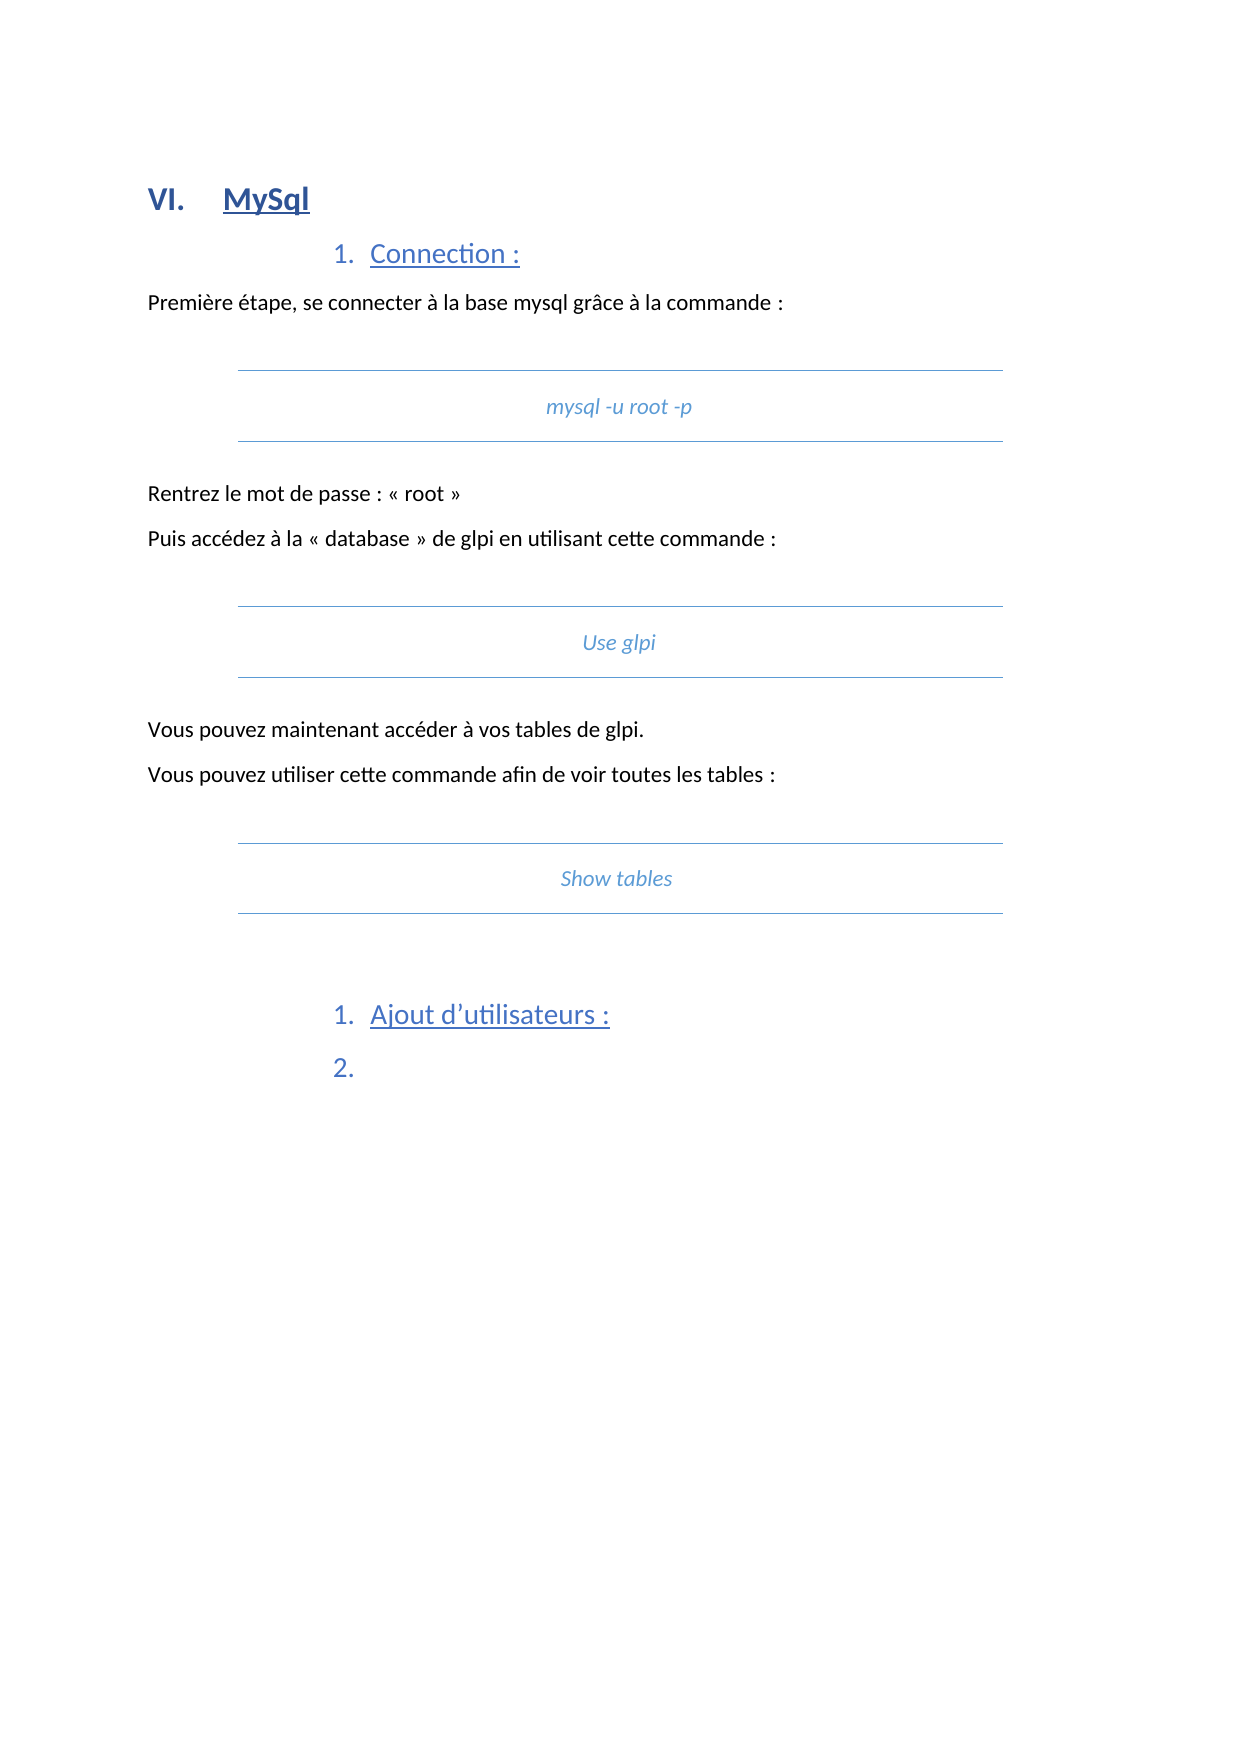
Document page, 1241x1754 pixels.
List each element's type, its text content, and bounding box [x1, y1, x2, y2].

subtitle Connection : [333, 235, 1093, 271]
text Puis accédez à la « database » de glpi en utilisant cette commande : [148, 524, 1093, 552]
subtitle MySql [185, 178, 1093, 218]
text mysql -u root -p [238, 371, 1003, 441]
text Use glpi [238, 607, 1003, 677]
text Vous pouvez maintenant accéder à vos tables de glpi. [148, 716, 1093, 743]
text Rentrez le mot de passe : « root » [148, 479, 1093, 507]
text Show tables [238, 844, 1003, 913]
subtitle Ajout d’utilisateurs : [333, 996, 1093, 1032]
text Vous pouvez utiliser cette commande afin de voir toutes les tables : [148, 760, 1093, 788]
text Première étape, se connecter à la base mysql grâce à la commande : [148, 288, 1093, 316]
